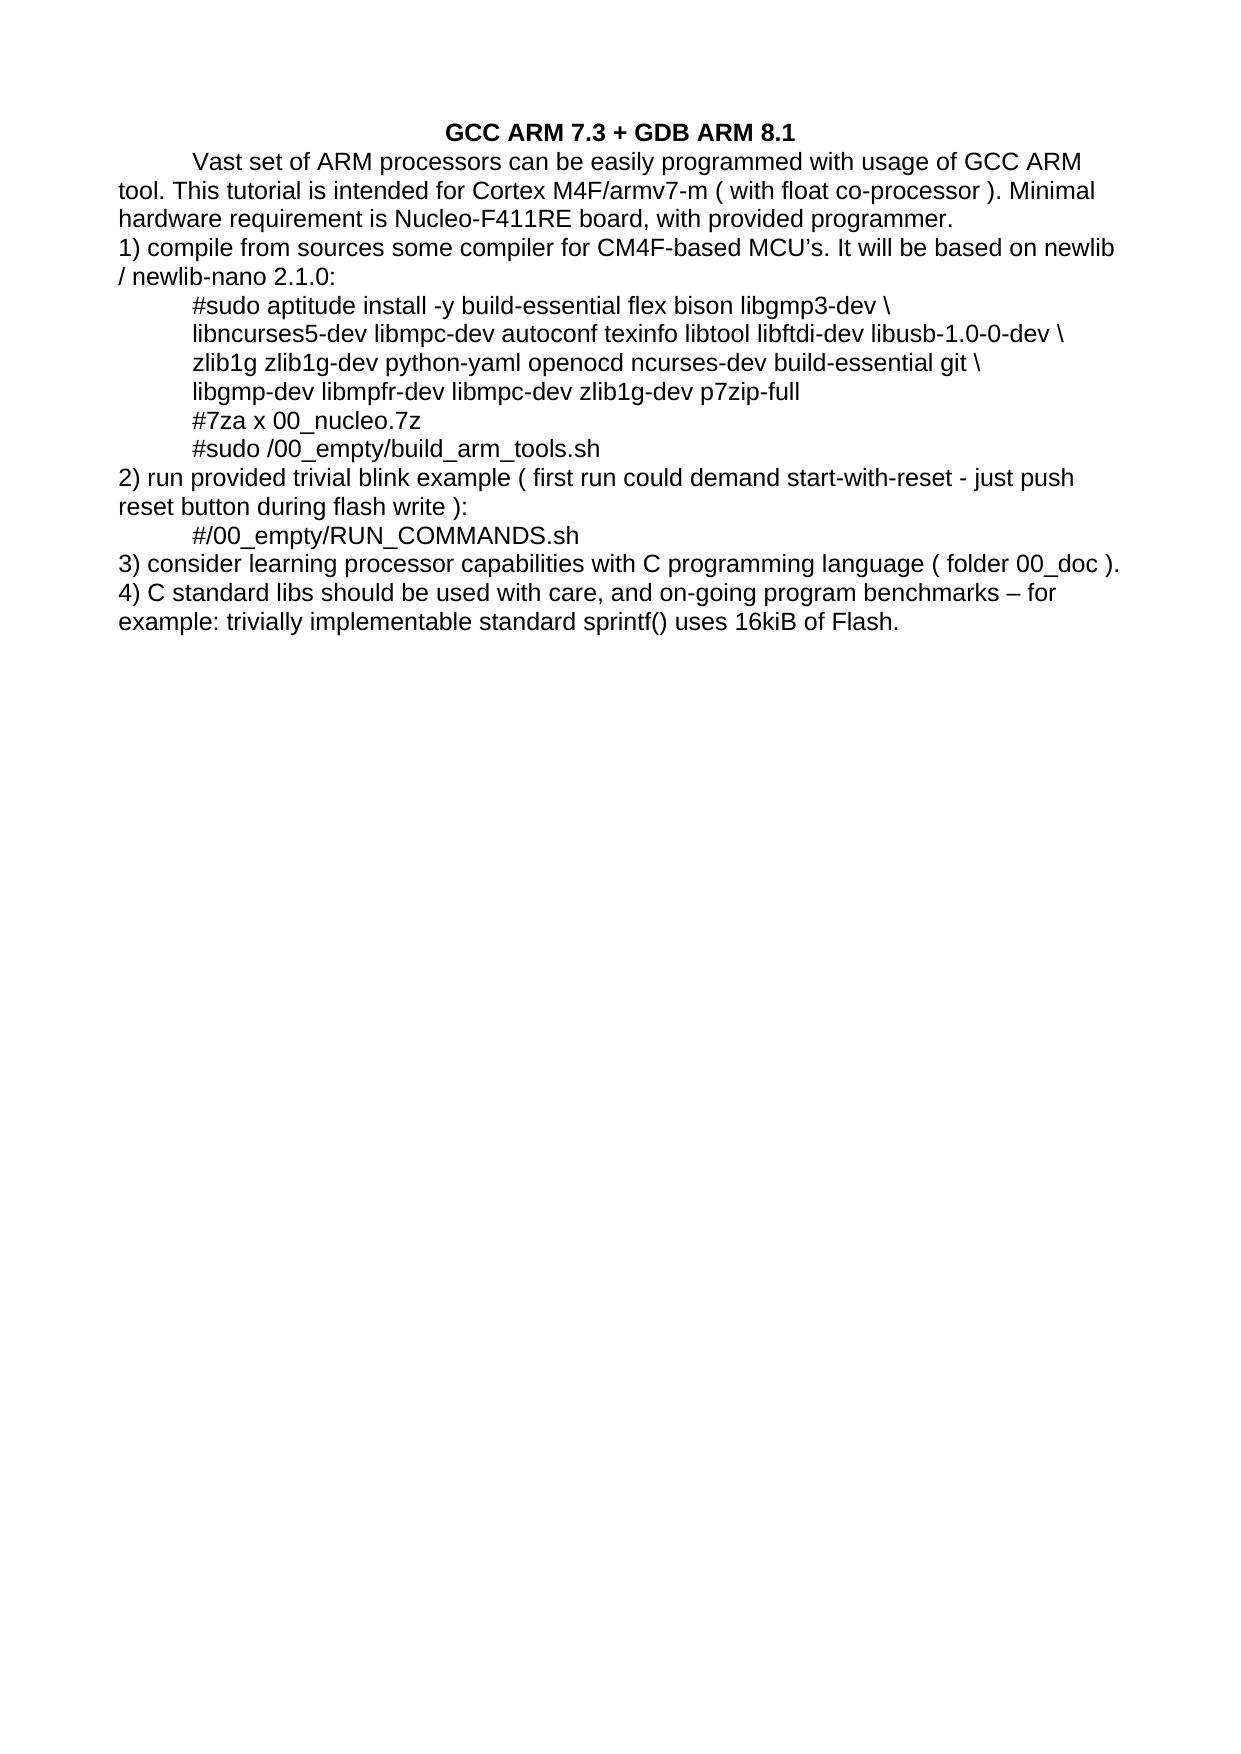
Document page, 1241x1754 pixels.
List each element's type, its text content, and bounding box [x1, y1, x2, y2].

text 4) C standard libs should be used with care, and on-going program benchmarks – for example: trivially implementable standard sprintf() uses 16kiB of Flash. [118, 578, 1122, 636]
text 2) run provided trivial blink example ( first run could demand start-with-reset - just push reset button during flash write ): [118, 463, 1122, 521]
text libncurses5-dev libmpc-dev autoconf texinfo libtool libftdi-dev libusb-1.0-0-dev \ [118, 319, 1122, 348]
text 1) compile from sources some compiler for CM4F-based MCU’s. It will be based on newlib / newlib-nano 2.1.0: #sudo aptitude install -y build-essential flex bison libgmp3-dev \ [118, 233, 1122, 319]
text #7za x 00_nucleo.7z [118, 406, 1122, 434]
text #/00_empty/RUN_COMMANDS.sh 3) consider learning processor capabilities with C programming language ( folder 00_doc ). [118, 521, 1122, 578]
text zlib1g zlib1g-dev python-yaml openocd ncurses-dev build-essential git \ [118, 348, 1122, 377]
text Vast set of ARM processors can be easily programmed with usage of GCC ARM tool. This tutorial is intended for Cortex M4F/armv7-m ( with float co-processor ). Minimal hardware requirement is Nucleo-F411RE board, with provided programmer. [118, 147, 1122, 233]
text #sudo /00_empty/build_arm_tools.sh [118, 434, 1122, 463]
text libgmp-dev libmpfr-dev libmpc-dev zlib1g-dev p7zip-full [118, 377, 1122, 406]
text GCC ARM 7.3 + GDB ARM 8.1 [118, 118, 1122, 147]
